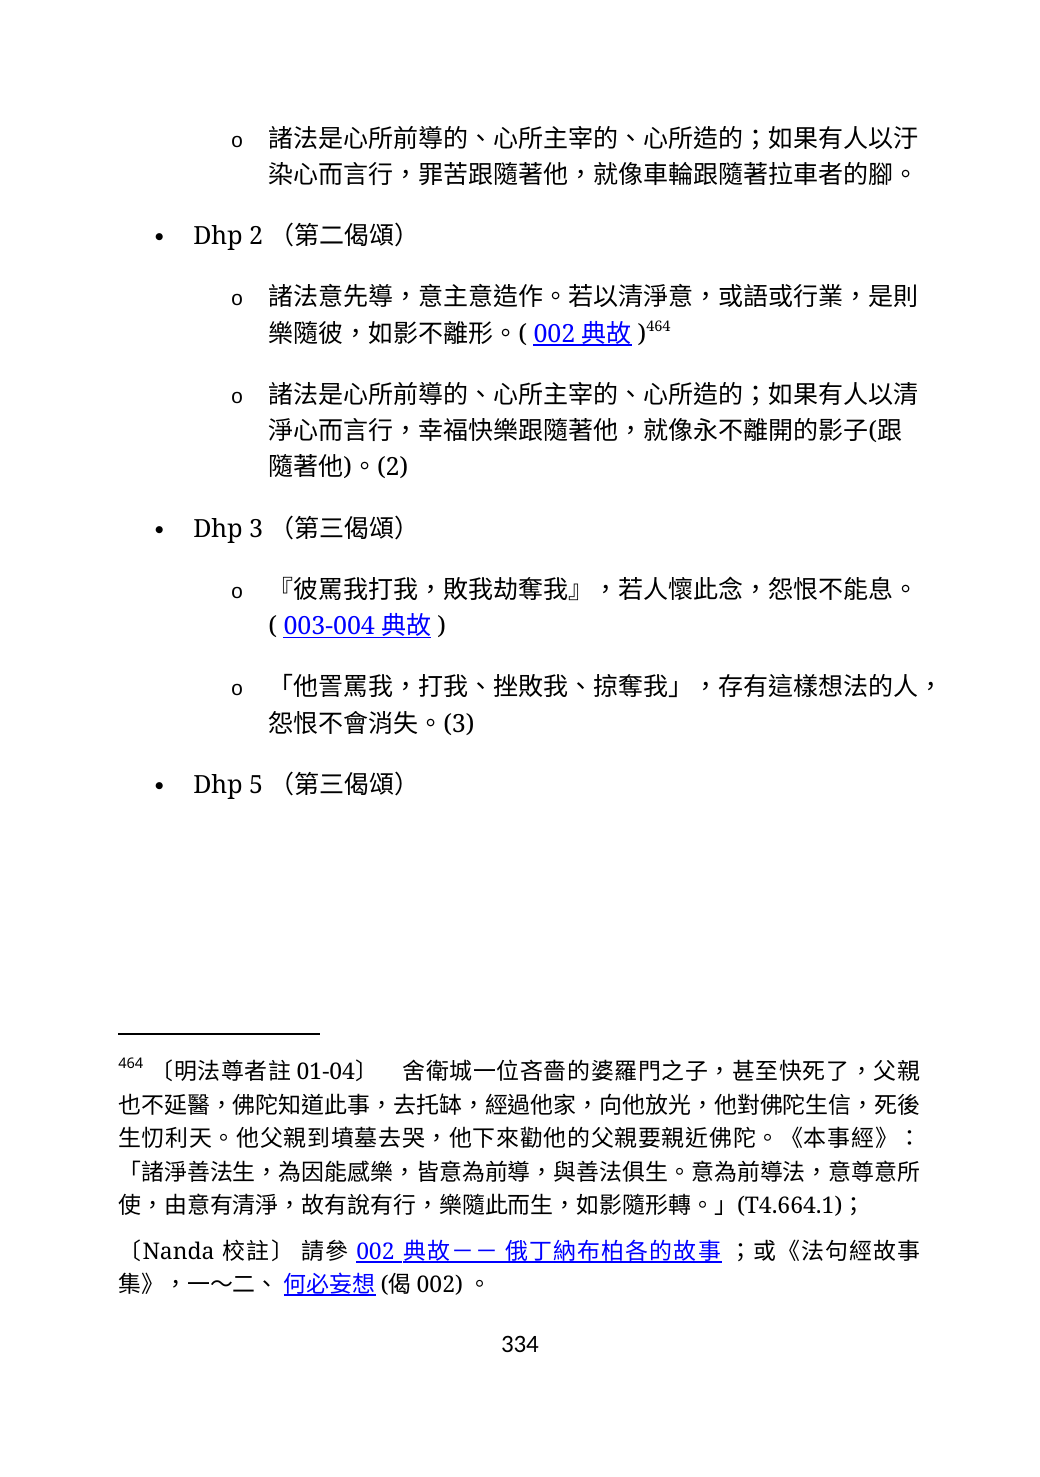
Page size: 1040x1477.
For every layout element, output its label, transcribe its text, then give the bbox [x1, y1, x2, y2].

list Dhp 3 （第三偈頌） [156, 508, 921, 544]
list 『彼罵我打我，敗我劫奪我』，若人懷此念，怨恨不能息。( 003-004 典故 ) [231, 569, 921, 642]
list Dhp 2 （第二偈頌） [156, 216, 921, 252]
list 「他詈罵我，打我、挫敗我、掠奪我」，存有這樣想法的人，怨恨不會消失。(3) [231, 667, 921, 739]
list 〔明法尊者註01-04〕 舍衛城一位吝嗇的婆羅門之子，甚至快死了，父親也不延醫，佛陀知道此事，去托缽，經過他家，向他放光，他對佛陀生信，死後生忉利天。他父親到墳墓去哭，他下來勸他的父親要親近佛陀。《本事經》：「諸淨善法生，為因能感樂，皆意為前導，與善法俱生。意為前導法，意尊意所使，由意有清淨，故有說有行，樂隨此而生，如影隨形轉。」(T4.664.1)； [118, 1053, 921, 1220]
list 諸法意先導，意主意造作。若以清淨意，或語或行業，是則樂隨彼，如影不離形。( 002 典故 ) [231, 277, 921, 349]
list 〔Nanda 校註〕 請參 002 典故－－ 俄丁納布柏各的故事 ；或《法句經故事集》，一～二、 何必妄想 (偈 002) 。 [118, 1233, 921, 1299]
list Dhp 5 （第三偈頌） [156, 764, 921, 801]
list 諸法是心所前導的、心所主宰的、心所造的；如果有人以清淨心而言行，幸福快樂跟隨著他，就像永不離開的影子(跟隨著他)。(2) [231, 374, 921, 483]
list 諸法是心所前導的、心所主宰的、心所造的；如果有人以汙染心而言行，罪苦跟隨著他，就像車輪跟隨著拉車者的腳。 [231, 118, 921, 191]
